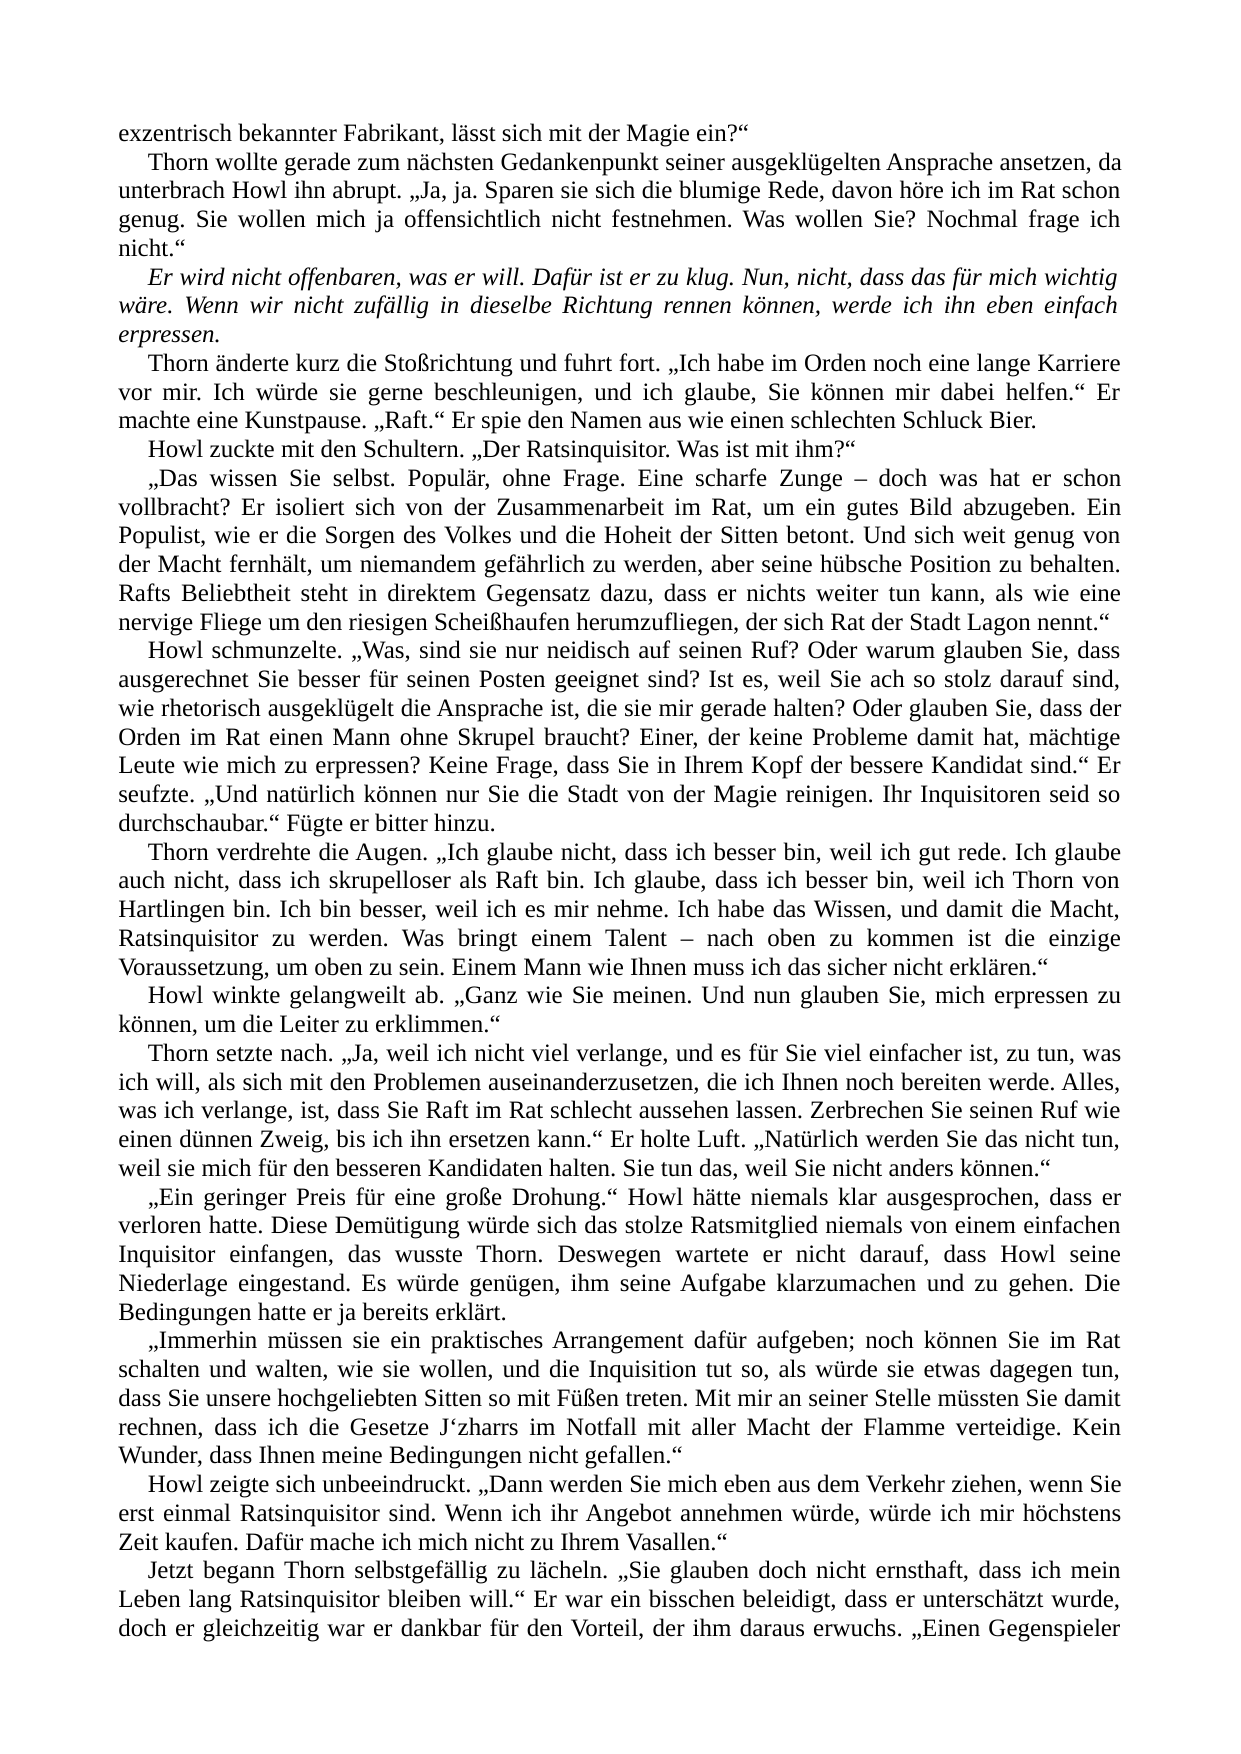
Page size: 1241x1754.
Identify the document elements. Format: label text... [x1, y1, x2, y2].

text Howl zuckte mit den Schultern. „Der Ratsinquisitor. Was ist mit ihm?“ [118, 434, 1122, 463]
text Thorn verdrehte die Augen. „Ich glaube nicht, dass ich besser bin, weil ich gut rede. Ich glaube auch nicht, dass ich skrupelloser als Raft bin. Ich glaube, dass ich besser bin, weil ich Thorn von Hartlingen bin. Ich bin besser, weil ich es mir nehme. Ich habe das Wissen, und damit die Macht, Ratsinquisitor zu werden. Was bringt einem Talent – nach oben zu kommen ist die einzige Voraussetzung, um oben zu sein. Einem Mann wie Ihnen muss ich das sicher nicht erklären.“ [118, 837, 1122, 981]
text „Immerhin müssen sie ein praktisches Arrangement dafür aufgeben; noch können Sie im Rat schalten und walten, wie sie wollen, und die Inquisition tut so, als würde sie etwas dagegen tun, dass Sie unsere hochgeliebten Sitten so mit Füßen treten. Mit mir an seiner Stelle müssten Sie damit rechnen, dass ich die Gesetze J‘zharrs im Notfall mit aller Macht der Flamme verteidige. Kein Wunder, dass Ihnen meine Bedingungen nicht gefallen.“ [118, 1326, 1122, 1469]
text Thorn änderte kurz die Stoßrichtung und fuhrt fort. „Ich habe im Orden noch eine lange Karriere vor mir. Ich würde sie gerne beschleunigen, und ich glaube, Sie können mir dabei helfen.“ Er machte eine Kunstpause. „Raft.“ Er spie den Namen aus wie einen schlechten Schluck Bier. [118, 348, 1122, 434]
text Howl zeigte sich unbeeindruckt. „Dann werden Sie mich eben aus dem Verkehr ziehen, wenn Sie erst einmal Ratsinquisitor sind. Wenn ich ihr Angebot annehmen würde, würde ich mir höchstens Zeit kaufen. Dafür mache ich mich nicht zu Ihrem Vasallen.“ [118, 1469, 1122, 1556]
text Thorn wollte gerade zum nächsten Gedankenpunkt seiner ausgeklügelten Ansprache ansetzen, da unterbrach Howl ihn abrupt. „Ja, ja. Sparen sie sich die blumige Rede, davon höre ich im Rat schon genug. Sie wollen mich ja offensichtlich nicht festnehmen. Was wollen Sie? Nochmal frage ich nicht.“ [118, 147, 1122, 262]
text „Das wissen Sie selbst. Populär, ohne Frage. Eine scharfe Zunge – doch was hat er schon vollbracht? Er isoliert sich von der Zusammenarbeit im Rat, um ein gutes Bild abzugeben. Ein Populist, wie er die Sorgen des Volkes und die Hoheit der Sitten betont. Und sich weit genug von der Macht fernhält, um niemandem gefährlich zu werden, aber seine hübsche Position zu behalten. Rafts Beliebtheit steht in direktem Gegensatz dazu, dass er nichts weiter tun kann, als wie eine nervige Fliege um den riesigen Scheißhaufen herumzufliegen, der sich Rat der Stadt Lagon nennt.“ [118, 463, 1122, 636]
text Jetzt begann Thorn selbstgefällig zu lächeln. „Sie glauben doch nicht ernsthaft, dass ich mein Leben lang Ratsinquisitor bleiben will.“ Er war ein bisschen beleidigt, dass er unterschätzt wurde, doch er gleichzeitig war er dankbar für den Vorteil, der ihm daraus erwuchs. „Einen Gegenspieler [118, 1556, 1122, 1642]
text Howl schmunzelte. „Was, sind sie nur neidisch auf seinen Ruf? Oder warum glauben Sie, dass ausgerechnet Sie besser für seinen Posten geeignet sind? Ist es, weil Sie ach so stolz darauf sind, wie rhetorisch ausgeklügelt die Ansprache ist, die sie mir gerade halten? Oder glauben Sie, dass der Orden im Rat einen Mann ohne Skrupel braucht? Einer, der keine Probleme damit hat, mächtige Leute wie mich zu erpressen? Keine Frage, dass Sie in Ihrem Kopf der bessere Kandidat sind.“ Er seufzte. „Und natürlich können nur Sie die Stadt von der Magie reinigen. Ihr Inquisitoren seid so durchschaubar.“ Fügte er bitter hinzu. [118, 636, 1122, 837]
text Er wird nicht offenbaren, was er will. Dafür ist er zu klug. Nun, nicht, dass das für mich wichtig wäre. Wenn wir nicht zufällig in dieselbe Richtung rennen können, werde ich ihn eben einfach erpressen. [118, 262, 1122, 348]
text „Ein geringer Preis für eine große Drohung.“ Howl hätte niemals klar ausgesprochen, dass er verloren hatte. Diese Demütigung würde sich das stolze Ratsmitglied niemals von einem einfachen Inquisitor einfangen, das wusste Thorn. Deswegen wartete er nicht darauf, dass Howl seine Niederlage eingestand. Es würde genügen, ihm seine Aufgabe klarzumachen und zu gehen. Die Bedingungen hatte er ja bereits erklärt. [118, 1182, 1122, 1326]
text Thorn setzte nach. „Ja, weil ich nicht viel verlange, und es für Sie viel einfacher ist, zu tun, was ich will, als sich mit den Problemen auseinanderzusetzen, die ich Ihnen noch bereiten werde. Alles, was ich verlange, ist, dass Sie Raft im Rat schlecht aussehen lassen. Zerbrechen Sie seinen Ruf wie einen dünnen Zweig, bis ich ihn ersetzen kann.“ Er holte Luft. „Natürlich werden Sie das nicht tun, weil sie mich für den besseren Kandidaten halten. Sie tun das, weil Sie nicht anders können.“ [118, 1038, 1122, 1182]
text exzentrisch bekannter Fabrikant, lässt sich mit der Magie ein?“ [118, 118, 1122, 147]
text Howl winkte gelangweilt ab. „Ganz wie Sie meinen. Und nun glauben Sie, mich erpressen zu können, um die Leiter zu erklimmen.“ [118, 981, 1122, 1038]
